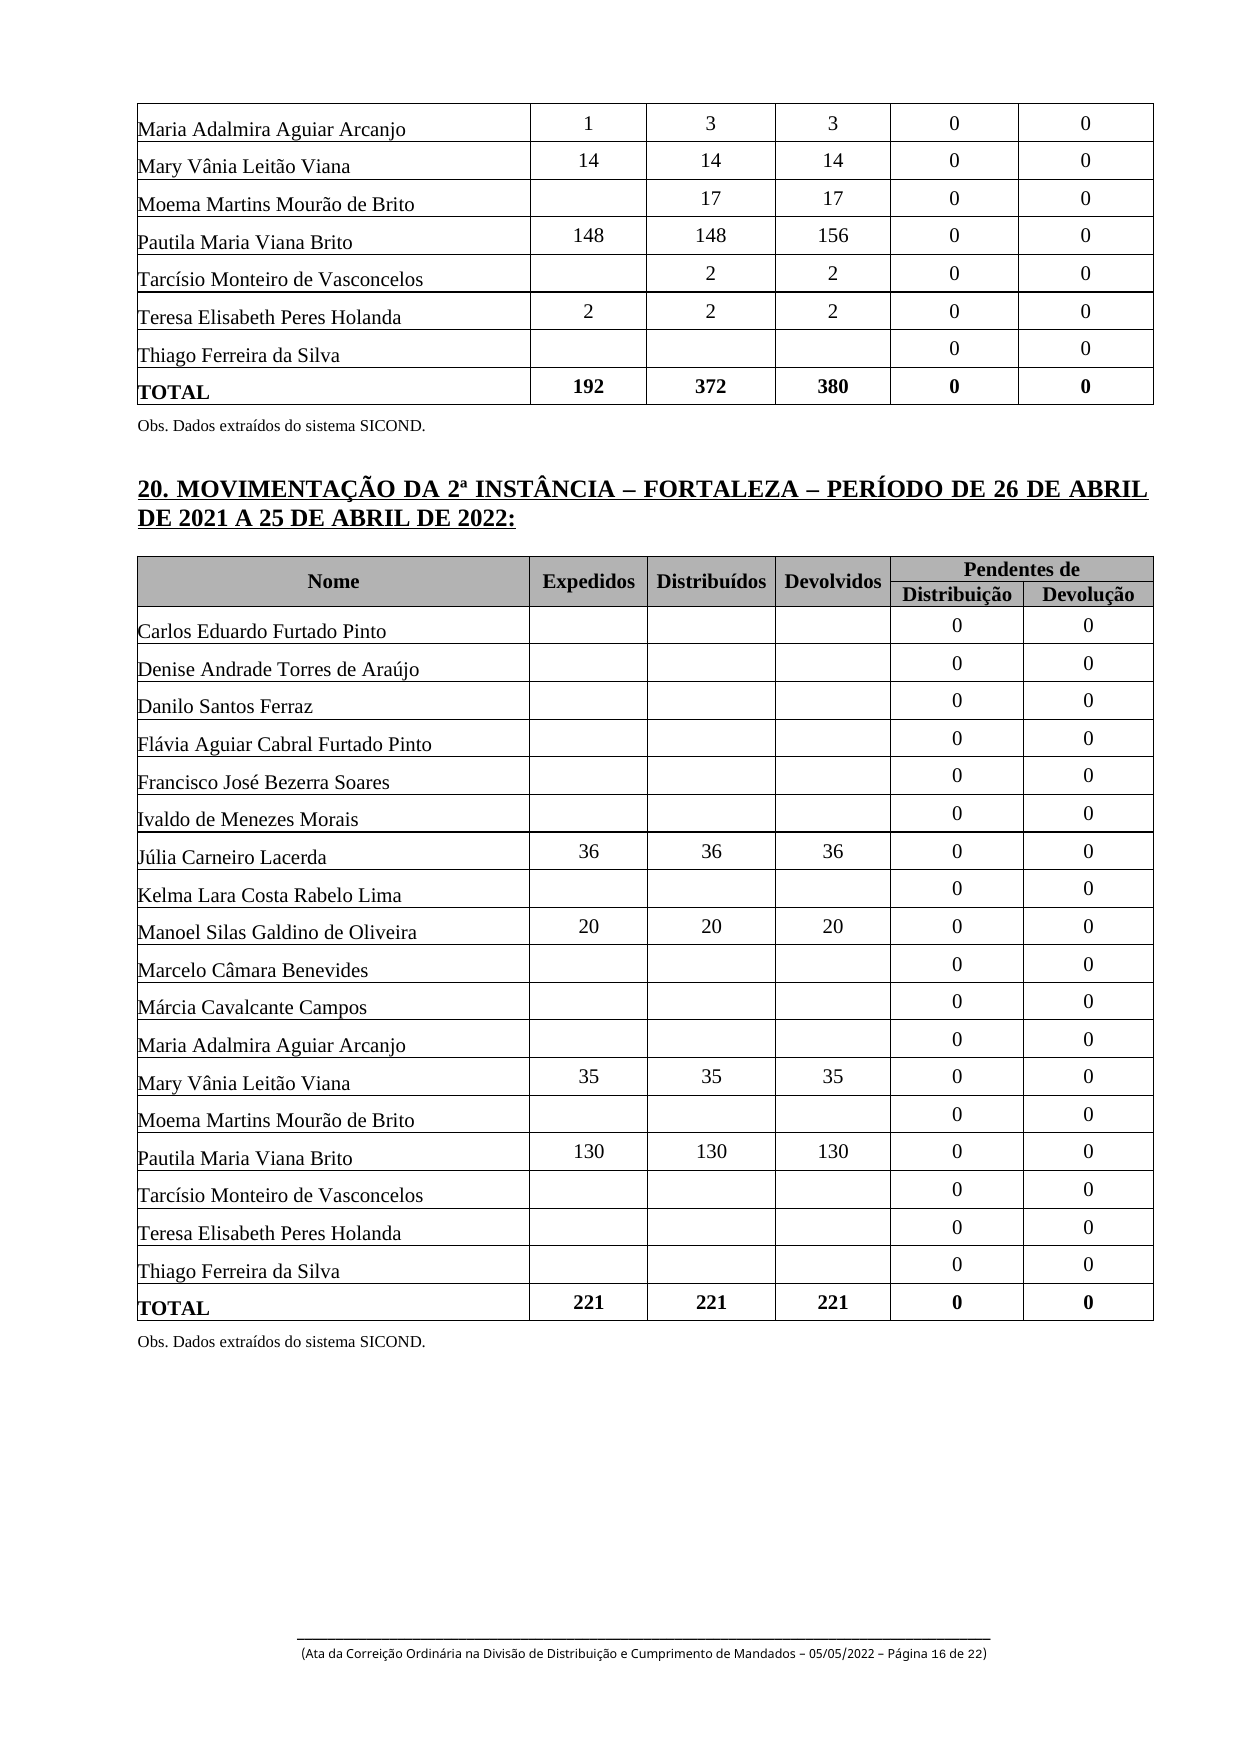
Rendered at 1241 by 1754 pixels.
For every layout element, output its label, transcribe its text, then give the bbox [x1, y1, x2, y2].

table_cell 0 [1019, 368, 1153, 404]
table_cell Flávia Aguiar Cabral Furtado Pinto [138, 720, 529, 756]
table_cell Tarcísio Monteiro de Vasconcelos [138, 255, 530, 291]
table_cell [530, 644, 647, 681]
table_cell 0 [891, 104, 1018, 141]
table_cell 0 [891, 368, 1018, 404]
table_cell 0 [891, 255, 1018, 291]
table_cell 372 [647, 368, 775, 404]
table_cell Moema Martins Mourão de Brito [138, 1096, 529, 1132]
table_header Nome [138, 557, 529, 606]
table_cell 0 [891, 1133, 1023, 1170]
table_cell [530, 795, 647, 831]
table_cell [648, 607, 775, 643]
table_cell Francisco José Bezerra Soares [138, 757, 529, 794]
table_cell [530, 682, 647, 718]
table_cell 0 [1024, 870, 1153, 907]
table_cell 0 [891, 607, 1023, 643]
table_cell 0 [891, 757, 1023, 794]
table_cell Moema Martins Mourão de Brito [138, 180, 530, 216]
table_cell 0 [1024, 833, 1153, 869]
table_cell 0 [1024, 945, 1153, 982]
table_cell [530, 983, 647, 1019]
table_header Pendentes de [891, 557, 1153, 581]
table_cell 0 [891, 142, 1018, 178]
table_cell [530, 1096, 647, 1132]
table_cell [648, 757, 775, 794]
table_header Expedidos [530, 557, 647, 606]
table_cell [648, 795, 775, 831]
table_cell [648, 1096, 775, 1132]
table_cell 17 [776, 180, 890, 216]
table_cell Tarcísio Monteiro de Vasconcelos [138, 1171, 529, 1207]
table_cell Mary Vânia Leitão Viana [138, 1058, 529, 1094]
table_cell Carlos Eduardo Furtado Pinto [138, 607, 529, 643]
table_cell 0 [891, 795, 1023, 831]
table_cell [530, 720, 647, 756]
table_cell 0 [1024, 720, 1153, 756]
table_cell [776, 1020, 890, 1057]
table_cell 0 [1024, 1133, 1153, 1170]
table_cell 0 [891, 945, 1023, 982]
table_cell 0 [891, 1020, 1023, 1057]
text 20. MOVIMENTAÇÃO DA 2ª INSTÂNCIA – FORTALEZA – PERÍODO DE 26 DE ABRIL DE 2021 A 25 DE ABRIL DE 2022: [137, 474, 1150, 531]
table_cell 0 [891, 293, 1018, 329]
table_cell 0 [1019, 330, 1153, 367]
table_cell Kelma Lara Costa Rabelo Lima [138, 870, 529, 907]
table_cell 0 [1019, 255, 1153, 291]
table_cell Marcelo Câmara Benevides [138, 945, 529, 982]
table_cell 0 [891, 908, 1023, 944]
table_cell Márcia Cavalcante Campos [138, 983, 529, 1019]
table_cell [776, 870, 890, 907]
table_cell 36 [648, 833, 775, 869]
table_cell [530, 945, 647, 982]
table_cell 0 [891, 1171, 1023, 1207]
table_cell 36 [776, 833, 890, 869]
table_cell [776, 1246, 890, 1283]
table_cell 130 [530, 1133, 647, 1170]
table_cell 130 [776, 1133, 890, 1170]
table_cell Manoel Silas Galdino de Oliveira [138, 908, 529, 944]
table_cell 0 [891, 983, 1023, 1019]
table_cell Danilo Santos Ferraz [138, 682, 529, 718]
table_cell 20 [648, 908, 775, 944]
table_cell 35 [530, 1058, 647, 1094]
table_cell 0 [891, 720, 1023, 756]
table_cell 0 [891, 217, 1018, 254]
table_cell [530, 1246, 647, 1283]
table_cell 156 [776, 217, 890, 254]
table_cell [776, 720, 890, 756]
table_cell 0 [891, 1246, 1023, 1283]
table_cell Pautila Maria Viana Brito [138, 1133, 529, 1170]
table_cell 0 [1024, 1171, 1153, 1207]
table_cell [530, 870, 647, 907]
table_cell [776, 795, 890, 831]
text Obs. Dados extraídos do sistema SICOND. [137, 1332, 1150, 1351]
table_cell 0 [891, 1096, 1023, 1132]
table_cell 0 [1024, 757, 1153, 794]
table_cell [531, 255, 646, 291]
table_cell Ivaldo de Menezes Morais [138, 795, 529, 831]
table_cell 0 [891, 833, 1023, 869]
table_cell 148 [647, 217, 775, 254]
table_cell [776, 1209, 890, 1245]
table_cell [648, 682, 775, 718]
table_cell 221 [776, 1284, 890, 1320]
table_cell 35 [776, 1058, 890, 1094]
table_cell [530, 1209, 647, 1245]
table_cell 0 [1024, 908, 1153, 944]
table_cell 0 [1024, 1284, 1153, 1320]
table_cell [776, 330, 890, 367]
table_cell [648, 720, 775, 756]
table_cell 0 [1024, 795, 1153, 831]
table_cell [776, 682, 890, 718]
table_cell Devolução [1024, 582, 1153, 606]
table_cell [647, 330, 775, 367]
table_cell 148 [531, 217, 646, 254]
table_cell [776, 945, 890, 982]
table_cell 20 [776, 908, 890, 944]
table_cell [530, 607, 647, 643]
table_cell 0 [1019, 217, 1153, 254]
table_cell [776, 983, 890, 1019]
table_cell 2 [531, 293, 646, 329]
table_cell 2 [647, 293, 775, 329]
table_cell 0 [891, 644, 1023, 681]
table_cell 0 [1019, 293, 1153, 329]
table_cell 192 [531, 368, 646, 404]
text Obs. Dados extraídos do sistema SICOND. [137, 416, 1150, 435]
table_cell 0 [1024, 1058, 1153, 1094]
table_cell 0 [1024, 1020, 1153, 1057]
table_cell 0 [891, 180, 1018, 216]
table_cell Pautila Maria Viana Brito [138, 217, 530, 254]
table_cell TOTAL [138, 368, 530, 404]
table_cell [648, 870, 775, 907]
table_cell Distribuição [891, 582, 1023, 606]
table_cell [776, 1096, 890, 1132]
table_cell 221 [648, 1284, 775, 1320]
table_cell 130 [648, 1133, 775, 1170]
table_cell 2 [647, 255, 775, 291]
table_cell 0 [1019, 142, 1153, 178]
table_cell 0 [1024, 607, 1153, 643]
table_cell 0 [891, 330, 1018, 367]
table_cell [648, 644, 775, 681]
table_cell 0 [1024, 1096, 1153, 1132]
table_cell Thiago Ferreira da Silva [138, 330, 530, 367]
table_cell [776, 1171, 890, 1207]
table_cell 0 [891, 870, 1023, 907]
table_header Distribuídos [648, 557, 775, 606]
table_cell 0 [1024, 682, 1153, 718]
table_cell 36 [530, 833, 647, 869]
table_cell 0 [891, 1058, 1023, 1094]
table_cell Júlia Carneiro Lacerda [138, 833, 529, 869]
table_cell Mary Vânia Leitão Viana [138, 142, 530, 178]
table_cell [530, 1020, 647, 1057]
table_cell 3 [776, 104, 890, 141]
table_cell 0 [891, 1209, 1023, 1245]
table_cell 0 [891, 682, 1023, 718]
table_cell [530, 757, 647, 794]
table_cell Teresa Elisabeth Peres Holanda [138, 293, 530, 329]
table_cell Teresa Elisabeth Peres Holanda [138, 1209, 529, 1245]
table_cell 14 [531, 142, 646, 178]
table_cell [648, 1020, 775, 1057]
table_cell [648, 1246, 775, 1283]
table_cell 1 [531, 104, 646, 141]
table_cell 3 [647, 104, 775, 141]
table_header Devolvidos [776, 557, 890, 606]
table_cell 0 [1019, 180, 1153, 216]
table_cell 2 [776, 255, 890, 291]
table_cell [648, 1171, 775, 1207]
table_cell Maria Adalmira Aguiar Arcanjo [138, 104, 530, 141]
table_cell 17 [647, 180, 775, 216]
table_cell Thiago Ferreira da Silva [138, 1246, 529, 1283]
table_cell TOTAL [138, 1284, 529, 1320]
table_cell [648, 1209, 775, 1245]
table_cell 0 [1024, 1209, 1153, 1245]
table_cell 0 [1024, 983, 1153, 1019]
table_cell Maria Adalmira Aguiar Arcanjo [138, 1020, 529, 1057]
table_cell 0 [1019, 104, 1153, 141]
table_cell [648, 983, 775, 1019]
table_cell 35 [648, 1058, 775, 1094]
table_cell 0 [1024, 1246, 1153, 1283]
table_cell 221 [530, 1284, 647, 1320]
table_cell [776, 607, 890, 643]
table_cell 14 [776, 142, 890, 178]
table_cell [531, 330, 646, 367]
table_cell 0 [891, 1284, 1023, 1320]
table_cell 14 [647, 142, 775, 178]
table_cell [776, 644, 890, 681]
table_cell 0 [1024, 644, 1153, 681]
table_cell 380 [776, 368, 890, 404]
table_cell 20 [530, 908, 647, 944]
table_cell 2 [776, 293, 890, 329]
table_cell [776, 757, 890, 794]
table_cell [530, 1171, 647, 1207]
table_cell Denise Andrade Torres de Araújo [138, 644, 529, 681]
table_cell [531, 180, 646, 216]
table_cell [648, 945, 775, 982]
